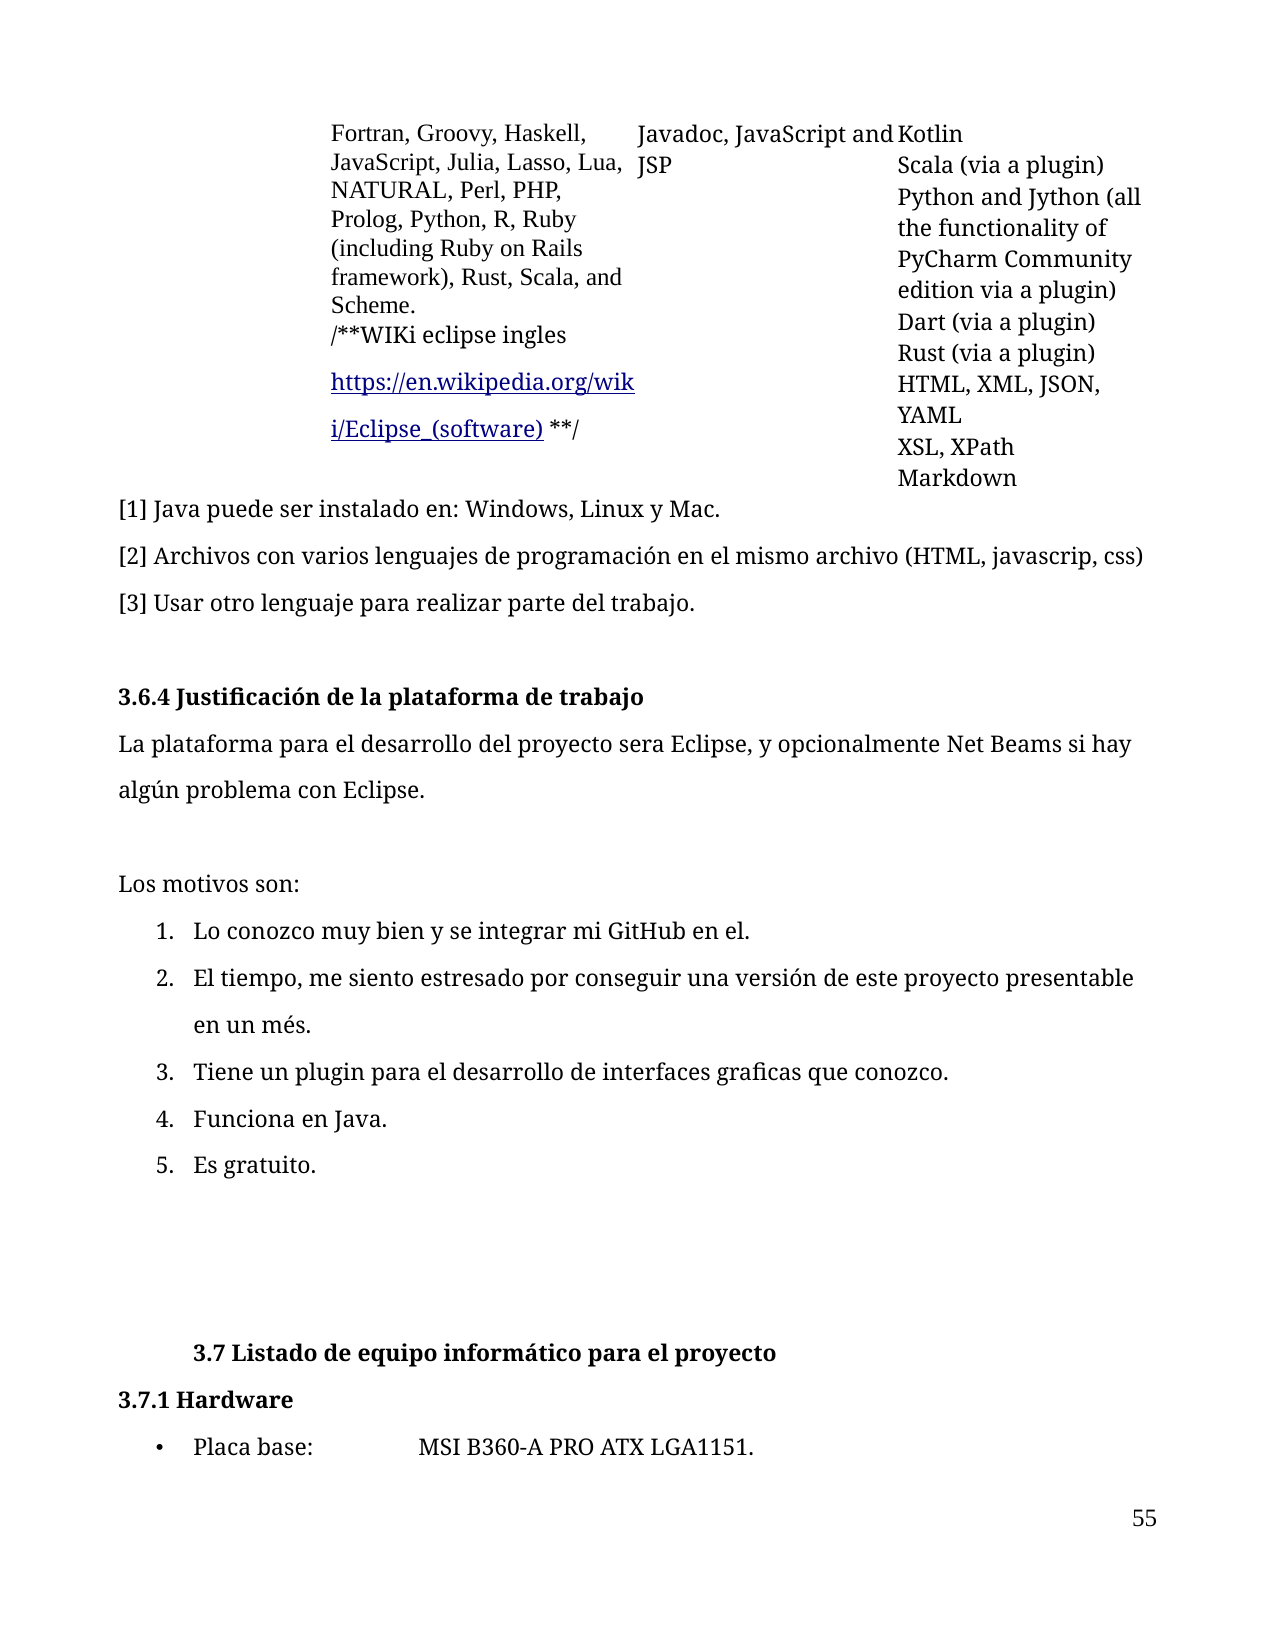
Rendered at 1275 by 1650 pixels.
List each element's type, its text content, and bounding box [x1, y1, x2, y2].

text [2] Archivos con varios lenguajes de programación en el mismo archivo (HTML, javascrip, css) [118, 540, 1157, 571]
table_cell Javadoc, JavaScript and JSP [638, 118, 897, 493]
text Los motivos son: [118, 868, 1157, 899]
text 3.7 Listado de equipo informático para el proyecto [118, 1337, 1157, 1368]
table_cell [118, 118, 331, 493]
list Lo conozco muy bien y se integrar mi GitHub en el. [156, 915, 1157, 946]
text La plataforma para el desarrollo del proyecto sera Eclipse, y opcionalmente Net Beams si hay algún problema con Eclipse. [118, 727, 1157, 806]
list Funciona en Java. [156, 1102, 1157, 1134]
table_cell Kotlin Scala (via a plugin) Python and Jython (all the functionality of PyCharm Community edition via a plugin) Dart (via a plugin) Rust (via a plugin) HTML, XML, JSON, YAML XSL, XPath Markdown [897, 118, 1157, 493]
text [1] Java puede ser instalado en: Windows, Linux y Mac. [118, 493, 1157, 524]
list Placa base: MSI B360-A PRO ATX LGA1151. [156, 1431, 1157, 1462]
text 3.6.4 Justificación de la plataforma de trabajo [118, 681, 1157, 712]
text 3.7.1 Hardware [118, 1384, 1157, 1415]
table_cell Fortran, Groovy, Haskell, JavaScript, Julia, Lasso, Lua, NATURAL, Perl, PHP, Prolog, Python, R, Ruby (including Ruby on Rails framework), Rust, Scala, and Scheme. /**WIKi eclipse ingles https://en.wikipedia.org/wiki/Eclipse_(software) **/ [331, 118, 637, 493]
list Tiene un plugin para el desarrollo de interfaces graficas que conozco. [156, 1056, 1157, 1087]
text [3] Usar otro lenguaje para realizar parte del trabajo. [118, 587, 1157, 618]
list El tiempo, me siento estresado por conseguir una versión de este proyecto presentable en un més. [156, 962, 1157, 1040]
list Es gratuito. [156, 1149, 1157, 1181]
